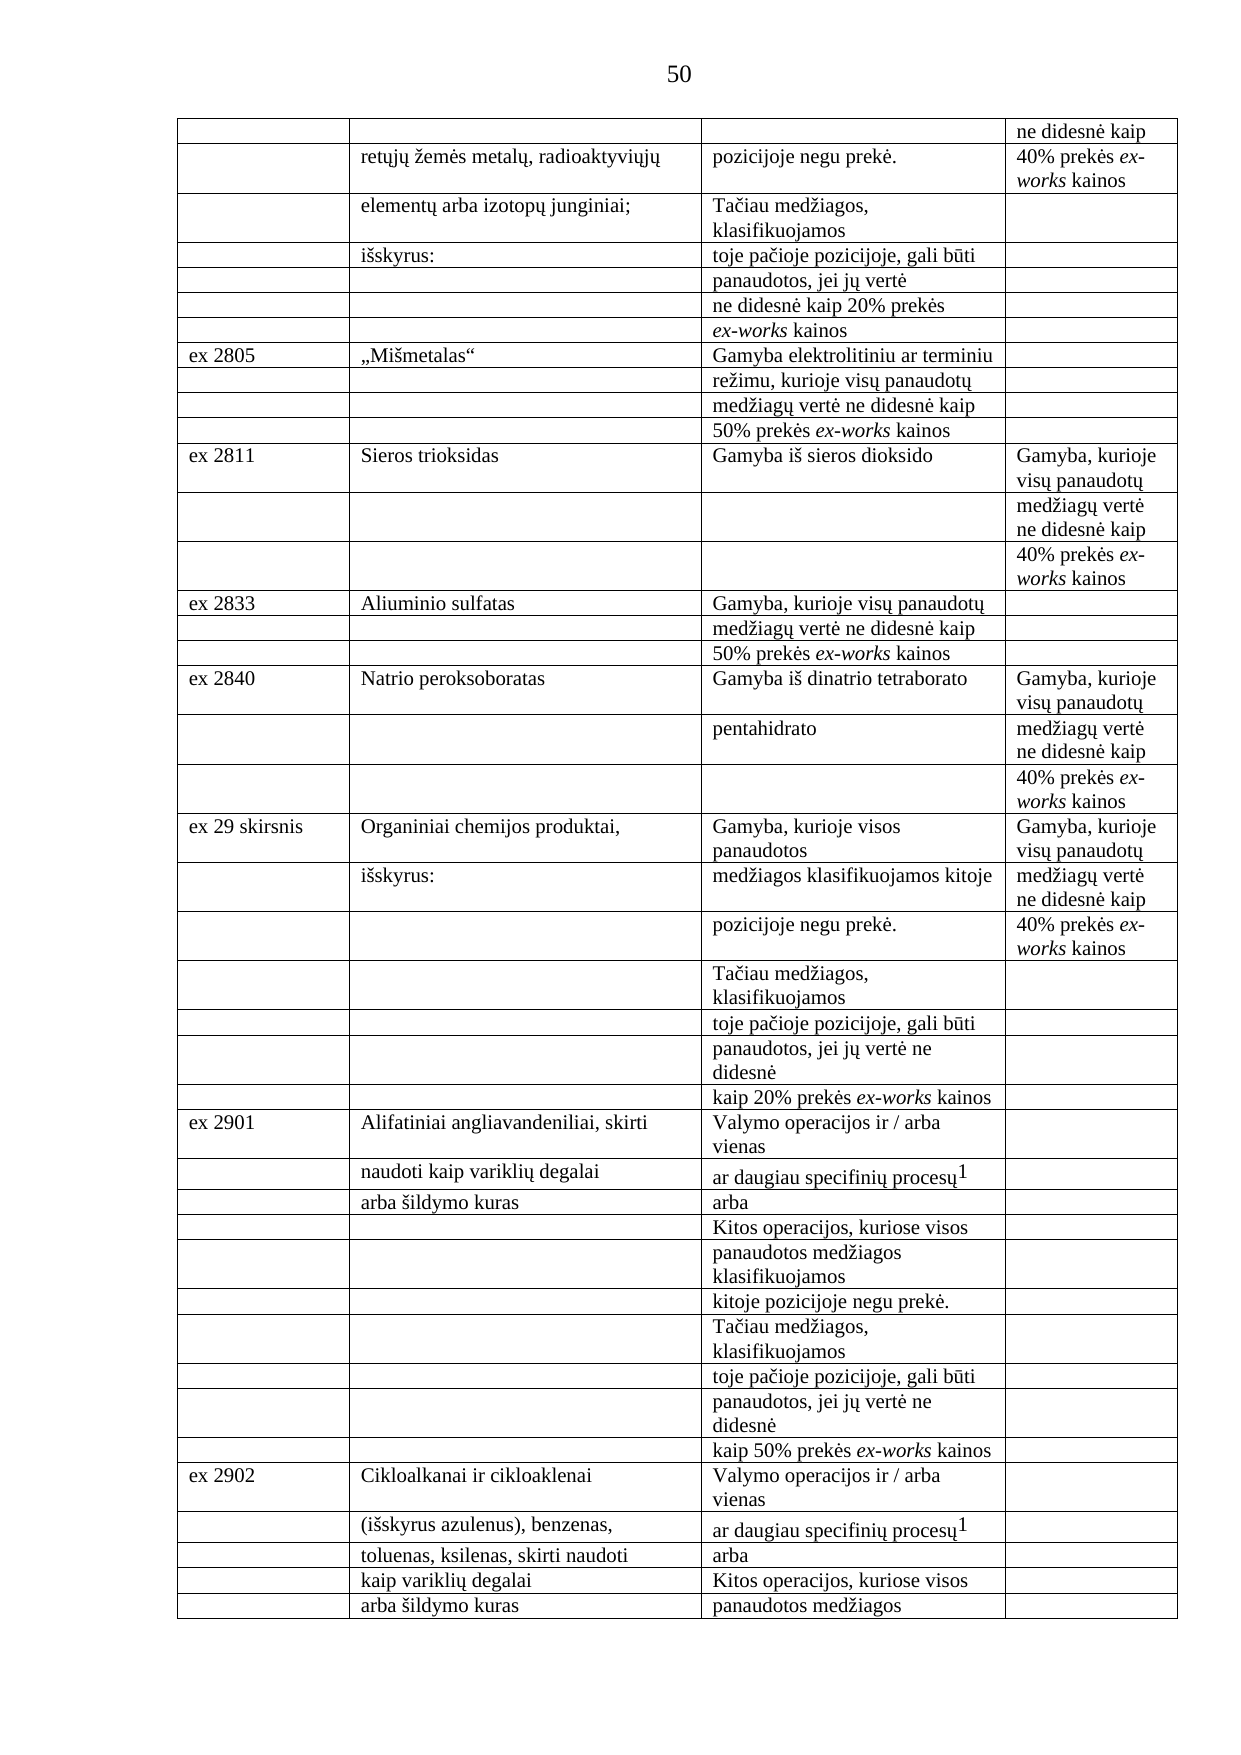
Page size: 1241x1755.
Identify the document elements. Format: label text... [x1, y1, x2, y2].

table_cell [1006, 961, 1177, 1009]
table_cell pentahidrato [702, 715, 1005, 763]
table_cell Aliuminio sulfatas [350, 591, 701, 615]
table_cell [1006, 1190, 1177, 1214]
table_cell Sieros trioksidas [350, 444, 701, 492]
table_cell [178, 1085, 349, 1109]
table_cell 50% prekės ex-works kainos [702, 418, 1005, 442]
table_cell [178, 243, 349, 267]
table_cell [178, 1543, 349, 1567]
table_cell [1006, 616, 1177, 640]
table_cell [1006, 1085, 1177, 1109]
table_cell Alifatiniai angliavandeniliai, skirti [350, 1110, 701, 1158]
table_cell arba šildymo kuras [350, 1594, 701, 1617]
table_cell ex-works kainos [702, 318, 1005, 342]
table_cell medžiagų vertė ne didesnė kaip [702, 616, 1005, 640]
table_cell [178, 765, 349, 813]
table_cell Gamyba, kurioje visų panaudotų [702, 591, 1005, 615]
table_cell [1006, 368, 1177, 392]
table_cell [178, 1240, 349, 1288]
table_cell toje pačioje pozicijoje, gali būti [702, 1010, 1005, 1034]
table_cell [178, 616, 349, 640]
table_cell [178, 1364, 349, 1388]
table_cell [178, 1568, 349, 1592]
table_cell [350, 1215, 701, 1239]
table_cell Gamyba, kurioje visų panaudotų [1006, 666, 1177, 714]
table_cell elementų arba izotopų junginiai; [350, 194, 701, 242]
table_cell [178, 368, 349, 392]
table_cell toje pačioje pozicijoje, gali būti [702, 243, 1005, 267]
table_cell [178, 715, 349, 763]
table_cell [350, 1085, 701, 1109]
table_cell [178, 268, 349, 292]
table_cell Organiniai chemijos produktai, [350, 814, 701, 862]
table_cell [350, 715, 701, 763]
table_cell [178, 1289, 349, 1313]
table_cell [178, 961, 349, 1009]
table_cell [178, 144, 349, 192]
table_cell ar daugiau specifinių procesų1 [702, 1512, 1005, 1542]
table_cell [350, 912, 701, 960]
table_cell medžiagų vertė ne didesnė kaip [702, 393, 1005, 417]
table_cell 50% prekės ex-works kainos [702, 641, 1005, 665]
table_cell [1006, 1594, 1177, 1617]
table_cell [178, 1010, 349, 1034]
table_cell arba šildymo kuras [350, 1190, 701, 1214]
table_cell [178, 1512, 349, 1542]
table_cell Gamyba, kurioje visų panaudotų [1006, 444, 1177, 492]
table_cell [178, 119, 349, 143]
table_cell ex 2833 [178, 591, 349, 615]
table_cell ex 2901 [178, 1110, 349, 1158]
table_cell [350, 961, 701, 1009]
table_cell [350, 1289, 701, 1313]
table_cell [178, 1036, 349, 1084]
table_cell Valymo operacijos ir / arba vienas [702, 1463, 1005, 1511]
table_cell [350, 268, 701, 292]
table_cell medžiagų vertė ne didesnė kaip [1006, 715, 1177, 763]
table_cell Valymo operacijos ir / arba vienas [702, 1110, 1005, 1158]
table_cell [1006, 243, 1177, 267]
table_cell panaudotos, jei jų vertė [702, 268, 1005, 292]
table_cell [350, 318, 701, 342]
table_cell ex 29 skirsnis [178, 814, 349, 862]
table_cell [1006, 1364, 1177, 1388]
table_cell [1006, 1010, 1177, 1034]
table_cell [178, 1190, 349, 1214]
table_cell [178, 418, 349, 442]
table_cell toluenas, ksilenas, skirti naudoti [350, 1543, 701, 1567]
table_cell išskyrus: [350, 863, 701, 911]
table_cell [1006, 1438, 1177, 1462]
table_cell 40% prekės ex-works kainos [1006, 542, 1177, 590]
table_cell 40% prekės ex-works kainos [1006, 144, 1177, 192]
table_cell [350, 1240, 701, 1288]
table_cell [350, 542, 701, 590]
table_cell [1006, 268, 1177, 292]
table_cell [178, 1594, 349, 1617]
table_cell retųjų žemės metalų, radioaktyviųjų [350, 144, 701, 192]
table_cell [1006, 1543, 1177, 1567]
table_cell [1006, 1463, 1177, 1511]
table_cell medžiagų vertė ne didesnė kaip [1006, 863, 1177, 911]
table_cell [178, 1438, 349, 1462]
table_cell ar daugiau specifinių procesų1 [702, 1159, 1005, 1189]
table_cell Natrio peroksoboratas [350, 666, 701, 714]
table_cell Gamyba iš sieros dioksido [702, 444, 1005, 492]
table_cell [1006, 1159, 1177, 1189]
table_cell (išskyrus azulenus), benzenas, [350, 1512, 701, 1542]
table_cell [1006, 418, 1177, 442]
table_cell [1006, 194, 1177, 242]
table_cell 40% prekės ex-works kainos [1006, 912, 1177, 960]
table_cell Kitos operacijos, kuriose visos [702, 1215, 1005, 1239]
table_cell kaip 50% prekės ex-works kainos [702, 1438, 1005, 1462]
table_cell [350, 765, 701, 813]
table_cell panaudotos, jei jų vertė ne didesnė [702, 1036, 1005, 1084]
table_cell medžiagų vertė ne didesnė kaip [1006, 493, 1177, 541]
table_cell [1006, 1215, 1177, 1239]
table_cell [1006, 1289, 1177, 1313]
table_cell Kitos operacijos, kuriose visos [702, 1568, 1005, 1592]
table_cell [350, 418, 701, 442]
table_cell [350, 641, 701, 665]
table_cell Gamyba elektrolitiniu ar terminiu [702, 343, 1005, 367]
table_cell Gamyba, kurioje visos panaudotos [702, 814, 1005, 862]
table_cell [178, 194, 349, 242]
table_cell [178, 641, 349, 665]
table_cell [702, 765, 1005, 813]
table_cell [350, 1010, 701, 1034]
table_cell 40% prekės ex-works kainos [1006, 765, 1177, 813]
table_cell [350, 119, 701, 143]
table_cell [1006, 591, 1177, 615]
table_cell [1006, 1389, 1177, 1437]
table_cell Tačiau medžiagos, klasifikuojamos [702, 194, 1005, 242]
table_cell [350, 493, 701, 541]
table_cell Tačiau medžiagos, klasifikuojamos [702, 961, 1005, 1009]
table_cell [350, 293, 701, 317]
table_cell [178, 318, 349, 342]
table_cell pozicijoje negu prekė. [702, 144, 1005, 192]
table_cell [178, 1389, 349, 1437]
table_cell arba [702, 1190, 1005, 1214]
table_cell arba [702, 1543, 1005, 1567]
table_cell kaip variklių degalai [350, 1568, 701, 1592]
table_cell Gamyba, kurioje visų panaudotų [1006, 814, 1177, 862]
table_cell [350, 1315, 701, 1363]
table_cell [178, 863, 349, 911]
table_cell [178, 1159, 349, 1189]
table_cell ne didesnė kaip [1006, 119, 1177, 143]
table_cell [702, 119, 1005, 143]
table_cell [350, 368, 701, 392]
table_cell [1006, 1240, 1177, 1288]
table_cell Cikloalkanai ir cikloaklenai [350, 1463, 701, 1511]
table_cell medžiagos klasifikuojamos kitoje [702, 863, 1005, 911]
table_cell [702, 542, 1005, 590]
table_cell [178, 542, 349, 590]
table_cell [1006, 1568, 1177, 1592]
table_cell panaudotos, jei jų vertė ne didesnė [702, 1389, 1005, 1437]
table_cell kaip 20% prekės ex-works kainos [702, 1085, 1005, 1109]
table_cell [178, 493, 349, 541]
table_cell pozicijoje negu prekė. [702, 912, 1005, 960]
table_cell [178, 1315, 349, 1363]
table_cell [350, 1364, 701, 1388]
table_cell ex 2805 [178, 343, 349, 367]
table_cell [350, 1036, 701, 1084]
table_cell ex 2840 [178, 666, 349, 714]
table_cell [1006, 1110, 1177, 1158]
table_cell panaudotos medžiagos klasifikuojamos [702, 1240, 1005, 1288]
table_cell [1006, 641, 1177, 665]
table_cell naudoti kaip variklių degalai [350, 1159, 701, 1189]
table_cell toje pačioje pozicijoje, gali būti [702, 1364, 1005, 1388]
table_cell [1006, 293, 1177, 317]
table_cell [1006, 1315, 1177, 1363]
table_cell [350, 393, 701, 417]
table_cell [702, 493, 1005, 541]
table_cell panaudotos medžiagos [702, 1594, 1005, 1617]
table_cell Tačiau medžiagos, klasifikuojamos [702, 1315, 1005, 1363]
table_cell [178, 912, 349, 960]
table_cell kitoje pozicijoje negu prekė. [702, 1289, 1005, 1313]
table_cell [1006, 318, 1177, 342]
table_cell ne didesnė kaip 20% prekės [702, 293, 1005, 317]
table_cell [1006, 343, 1177, 367]
table_cell režimu, kurioje visų panaudotų [702, 368, 1005, 392]
table_cell išskyrus: [350, 243, 701, 267]
table_cell [1006, 393, 1177, 417]
table_cell [178, 1215, 349, 1239]
table_cell ex 2811 [178, 444, 349, 492]
table_cell [1006, 1512, 1177, 1542]
table_cell ex 2902 [178, 1463, 349, 1511]
table_cell [178, 293, 349, 317]
table_cell [1006, 1036, 1177, 1084]
table_cell [178, 393, 349, 417]
table_cell [350, 1389, 701, 1437]
table_cell „Mišmetalas“ [350, 343, 701, 367]
table_cell [350, 1438, 701, 1462]
table_cell Gamyba iš dinatrio tetraborato [702, 666, 1005, 714]
table_cell [350, 616, 701, 640]
